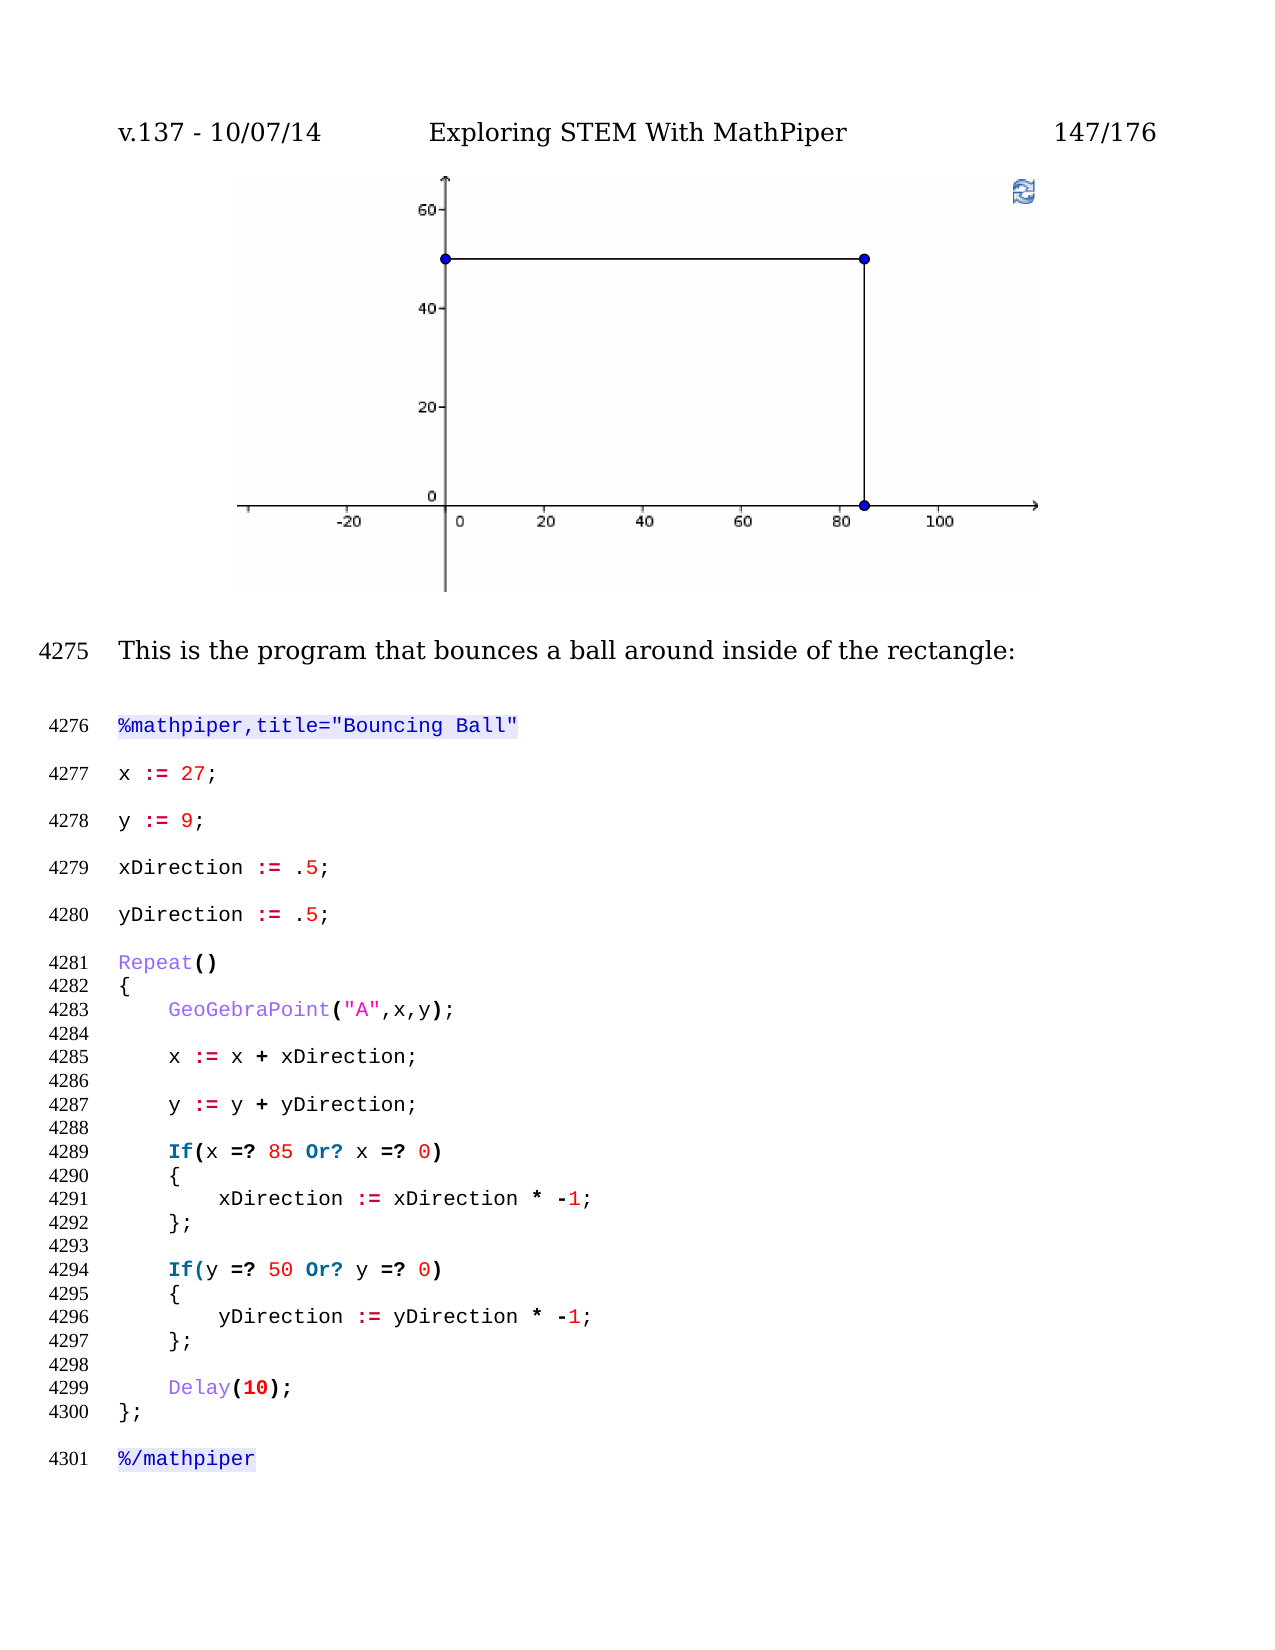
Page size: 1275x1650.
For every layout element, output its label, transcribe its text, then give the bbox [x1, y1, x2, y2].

text Repeat() [118, 952, 1157, 975]
text }; [118, 1330, 1157, 1354]
text GeoGebraPoint("A",x,y); [118, 999, 1157, 1023]
text If(y =? 50 Or? y =? 0) [118, 1259, 1157, 1283]
text }; [118, 1212, 1157, 1236]
text %/mathpiper [118, 1448, 1157, 1472]
text xDirection := .5; [118, 857, 1157, 881]
picture [237, 176, 1038, 592]
text x := x + xDirection; [118, 1046, 1157, 1070]
text yDirection := .5; [118, 904, 1157, 928]
text This is the program that bounces a ball around inside of the rectangle: [118, 636, 1157, 665]
text yDirection := yDirection * -1; [118, 1306, 1157, 1330]
text y := 9; [118, 810, 1157, 833]
text %mathpiper,title="Bouncing Ball" [118, 715, 1157, 739]
text x := 27; [118, 763, 1157, 786]
text xDirection := xDirection * -1; [118, 1188, 1157, 1212]
text If(x =? 85 Or? x =? 0) [118, 1141, 1157, 1164]
text { [118, 1283, 1157, 1306]
text y := y + yDirection; [118, 1094, 1157, 1117]
text }; [118, 1401, 1157, 1425]
text Delay(10); [118, 1377, 1157, 1401]
text { [118, 975, 1157, 999]
text { [118, 1164, 1157, 1188]
